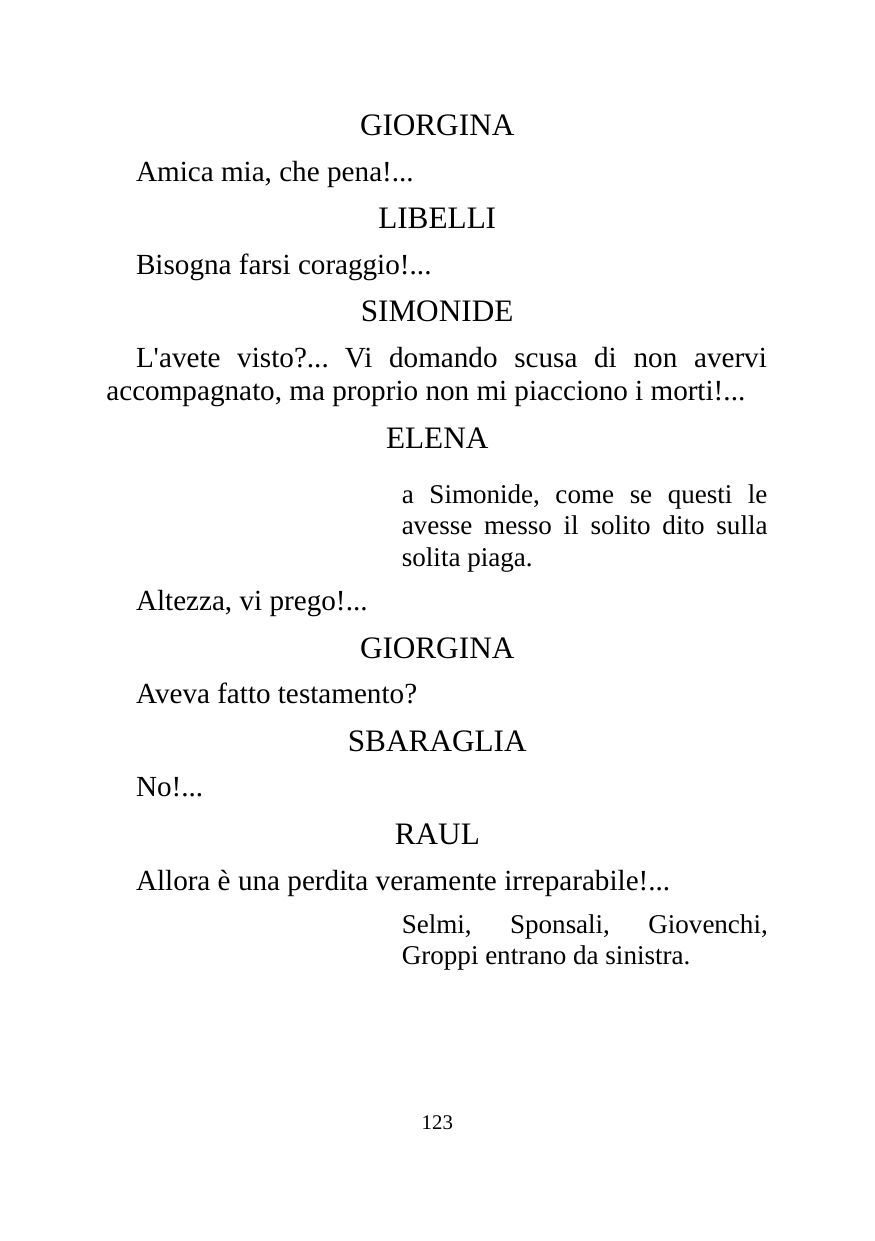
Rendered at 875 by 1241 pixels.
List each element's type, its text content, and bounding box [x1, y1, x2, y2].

text GIORGINA [106, 106, 768, 142]
text Amica mia, che pena!... [106, 154, 768, 187]
text No!... [106, 769, 768, 803]
text Altezza, vi prego!... [106, 583, 768, 617]
text LIBELLI [106, 199, 768, 235]
text a Simonide, come se questi le avesse messo il solito dito sulla solita piaga. [402, 478, 768, 572]
text ELENA [106, 419, 768, 455]
text SBARAGLIA [106, 722, 768, 758]
text RAUL [106, 815, 768, 851]
text Aveva fatto testamento? [106, 677, 768, 710]
text Allora è una perdita veramente irreparabile!... [106, 863, 768, 896]
text SIMONIDE [106, 292, 768, 328]
text L'avete visto?... Vi domando scusa di non avervi accompagnato, ma proprio non mi piacciono i morti!... [106, 340, 768, 407]
text GIORGINA [106, 629, 768, 665]
text Bisogna farsi coraggio!... [106, 247, 768, 281]
text Selmi, Sponsali, Giovenchi, Groppi entrano da sinistra. [402, 908, 768, 970]
